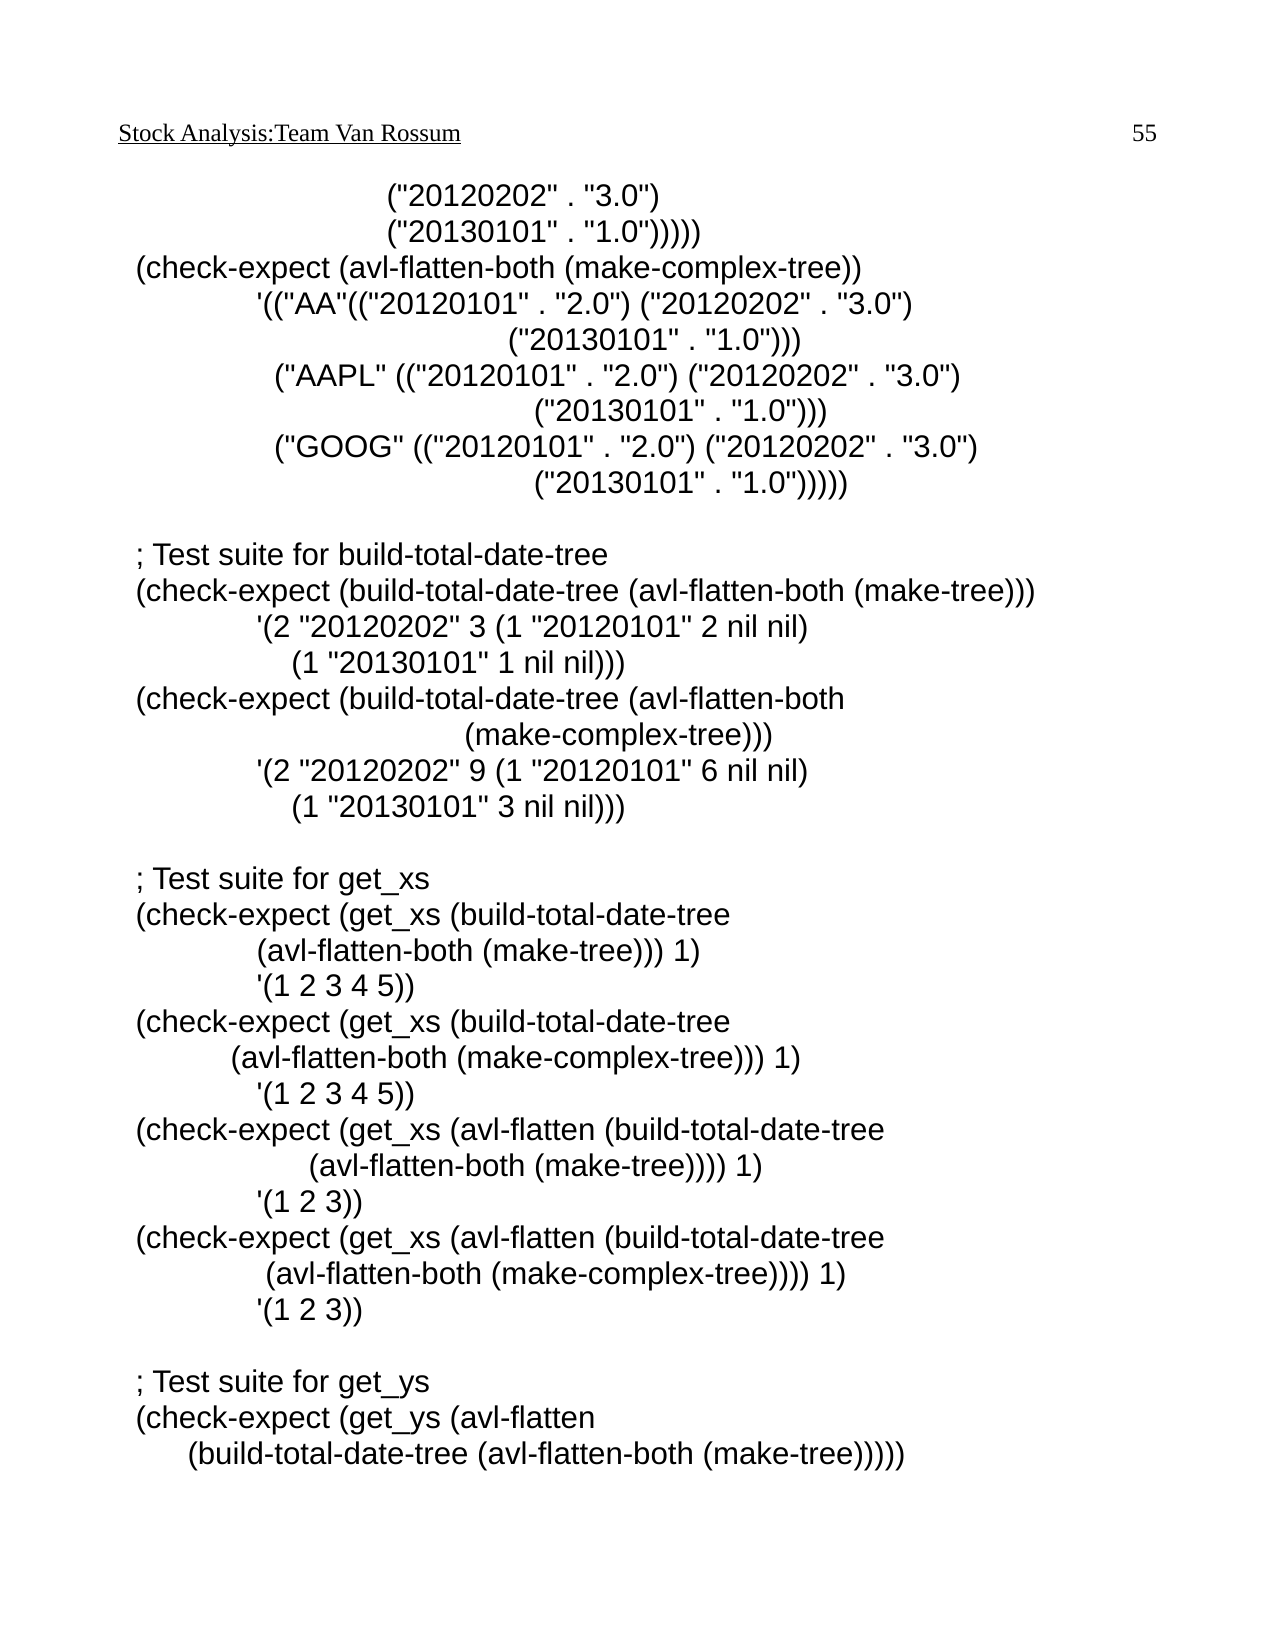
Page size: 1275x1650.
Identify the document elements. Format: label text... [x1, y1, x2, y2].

text ; Test suite for build-total-date-tree [118, 536, 1157, 572]
text (build-total-date-tree (avl-flatten-both (make-tree))))) [118, 1435, 1157, 1471]
text (make-complex-tree))) [118, 716, 1157, 752]
text ; Test suite for get_xs [118, 860, 1157, 896]
text (avl-flatten-both (make-tree))) 1) [118, 932, 1157, 967]
text (check-expect (avl-flatten-both (make-complex-tree)) [118, 249, 1157, 285]
text (check-expect (build-total-date-tree (avl-flatten-both (make-tree))) [118, 572, 1157, 608]
text (check-expect (get_xs (build-total-date-tree [118, 896, 1157, 932]
text '(1 2 3)) [118, 1183, 1157, 1219]
text '(1 2 3 4 5)) [118, 1075, 1157, 1111]
text (check-expect (build-total-date-tree (avl-flatten-both [118, 680, 1157, 716]
text '(2 "20120202" 3 (1 "20120101" 2 nil nil) [118, 608, 1157, 644]
text (1 "20130101" 1 nil nil))) [118, 644, 1157, 680]
text '(("AA"(("20120101" . "2.0") ("20120202" . "3.0") [118, 285, 1157, 321]
text ("20120202" . "3.0") [118, 177, 1157, 213]
text '(1 2 3 4 5)) [118, 967, 1157, 1003]
text ("20130101" . "1.0"))) [118, 392, 1157, 428]
text (check-expect (get_ys (avl-flatten [118, 1399, 1157, 1435]
text ("20130101" . "1.0"))))) [118, 213, 1157, 249]
text '(2 "20120202" 9 (1 "20120101" 6 nil nil) [118, 752, 1157, 788]
text (avl-flatten-both (make-complex-tree)))) 1) [118, 1255, 1157, 1291]
text (check-expect (get_xs (avl-flatten (build-total-date-tree [118, 1111, 1157, 1147]
text ("20130101" . "1.0"))) [118, 321, 1157, 357]
text (check-expect (get_xs (avl-flatten (build-total-date-tree [118, 1219, 1157, 1255]
text (avl-flatten-both (make-tree)))) 1) [118, 1147, 1157, 1183]
text ("20130101" . "1.0"))))) [118, 464, 1157, 500]
text (1 "20130101" 3 nil nil))) [118, 788, 1157, 824]
text ("GOOG" (("20120101" . "2.0") ("20120202" . "3.0") [118, 428, 1157, 464]
text ("AAPL" (("20120101" . "2.0") ("20120202" . "3.0") [118, 357, 1157, 392]
text ; Test suite for get_ys [118, 1363, 1157, 1399]
text (check-expect (get_xs (build-total-date-tree [118, 1003, 1157, 1039]
text '(1 2 3)) [118, 1291, 1157, 1327]
text (avl-flatten-both (make-complex-tree))) 1) [118, 1039, 1157, 1075]
